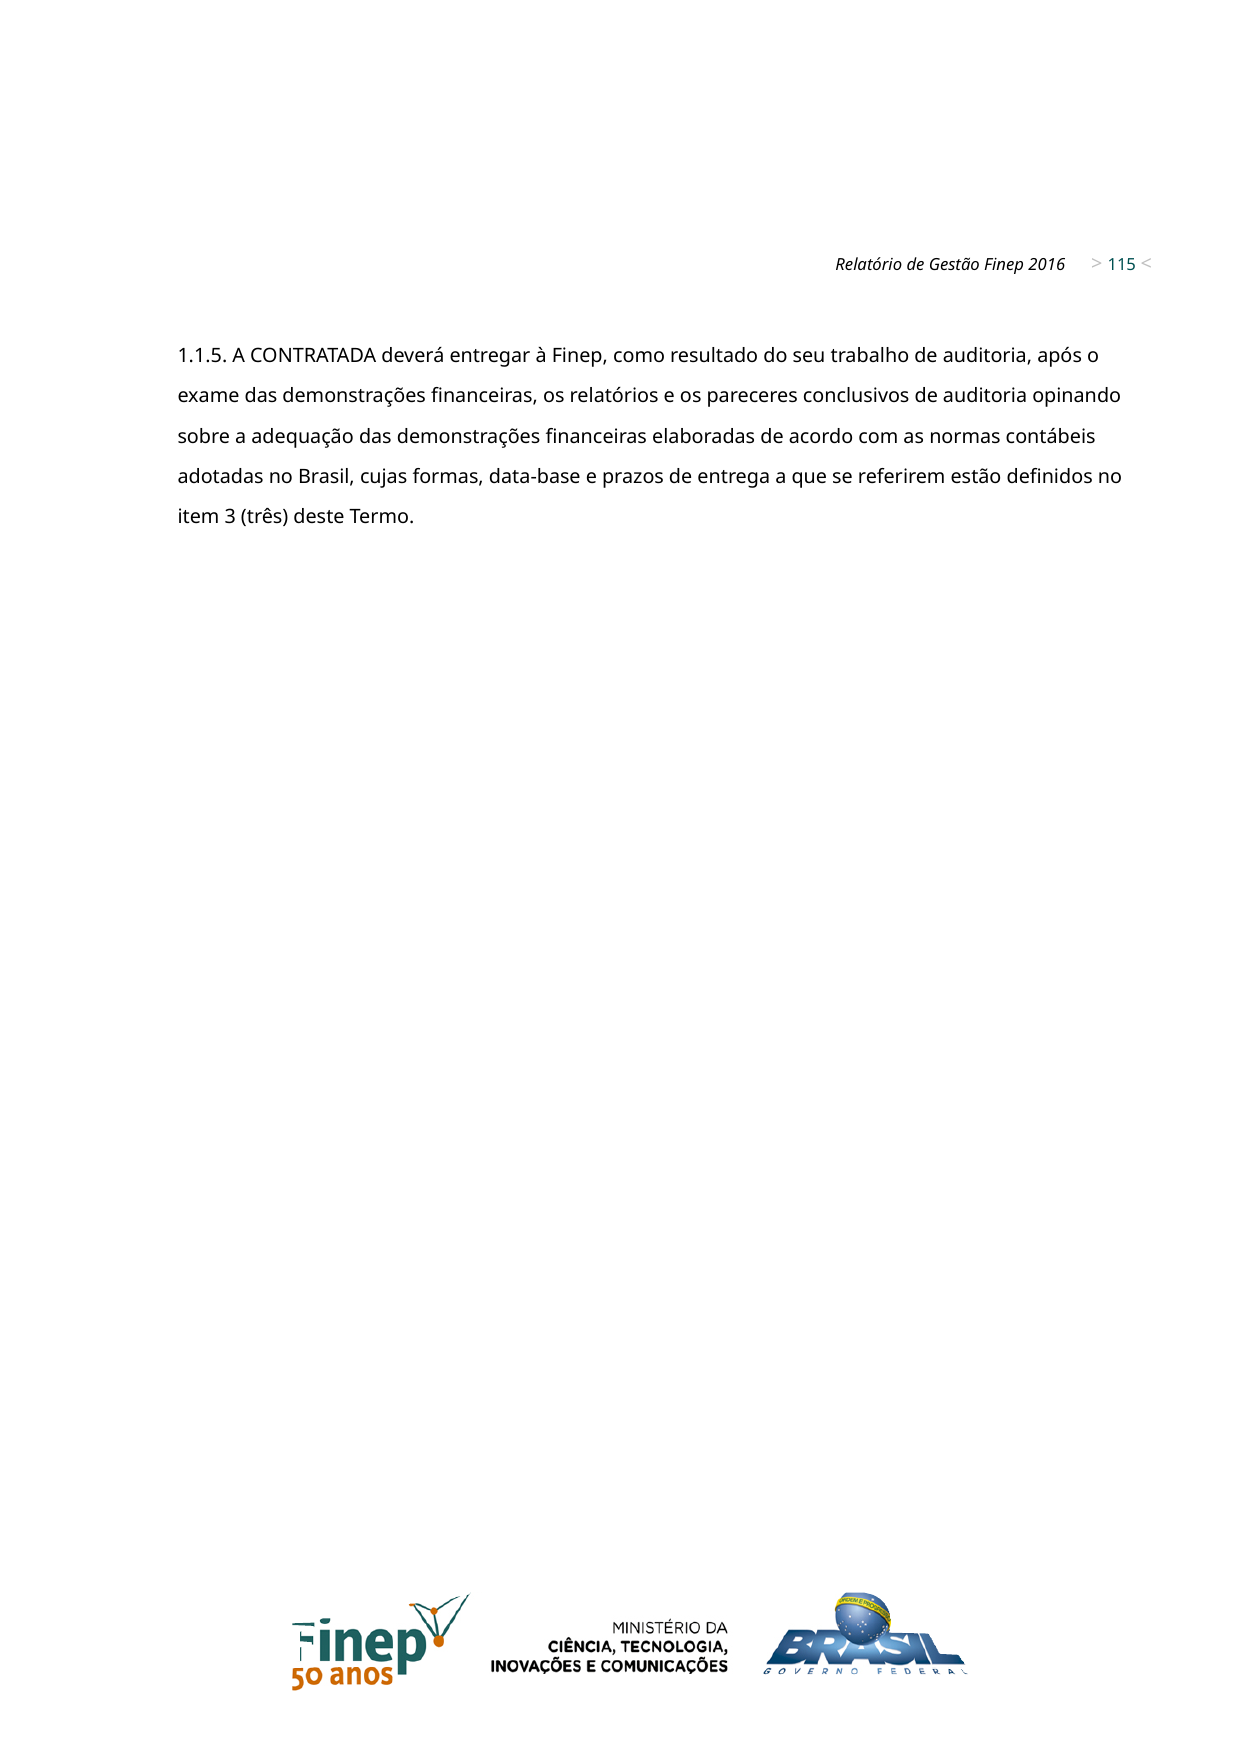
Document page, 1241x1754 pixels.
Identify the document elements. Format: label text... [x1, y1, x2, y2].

text 1.1.5. A CONTRATADA deverá entregar à Finep, como resultado do seu trabalho de auditoria, após o exame das demonstrações financeiras, os relatórios e os pareceres conclusivos de auditoria opinando sobre a adequação das demonstrações financeiras elaboradas de acordo com as normas contábeis adotadas no Brasil, cujas formas, data-base e prazos de entrega a que se referirem estão definidos no item 3 (três) deste Termo. [177, 341, 1152, 530]
